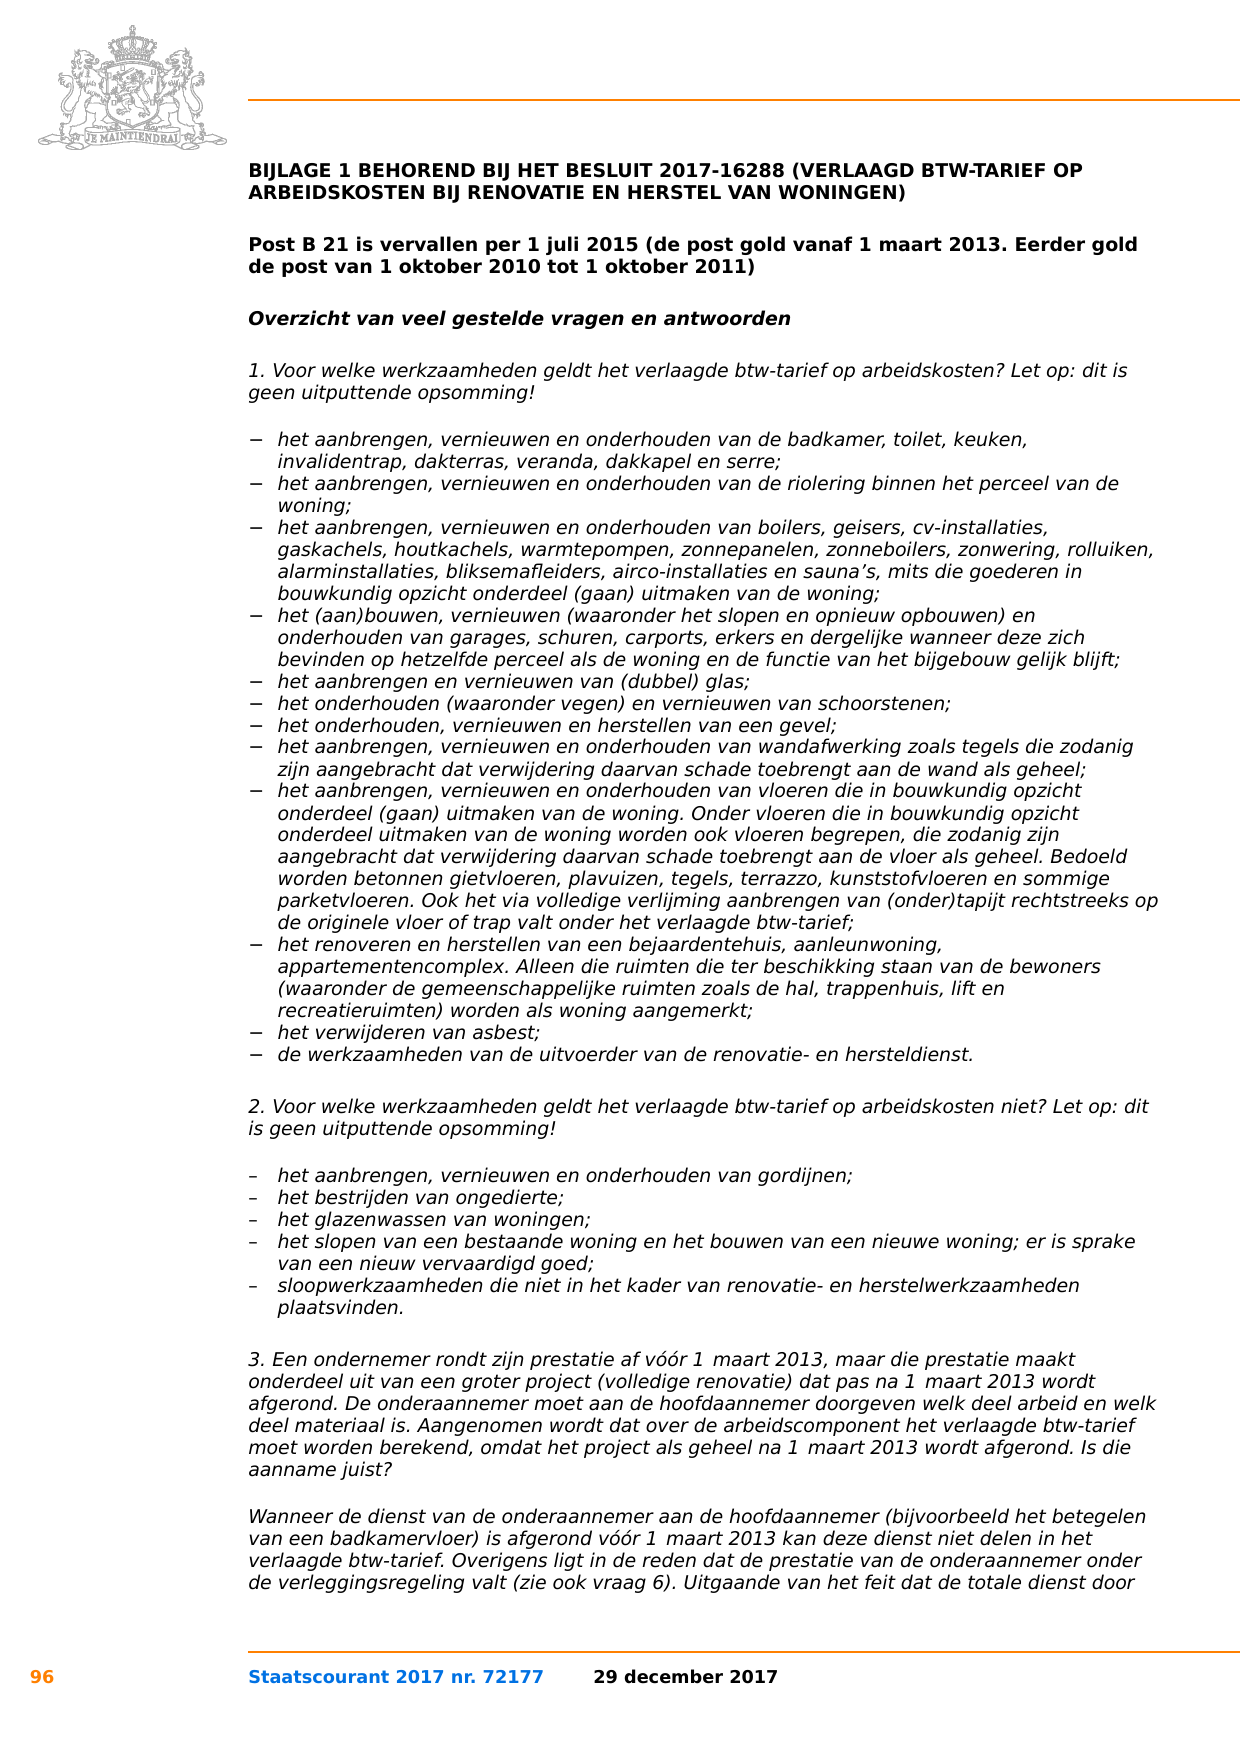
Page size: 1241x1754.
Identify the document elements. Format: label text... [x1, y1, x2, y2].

text – het bestrijden van ongedierte; [248, 1187, 1163, 1209]
text − het aanbrengen, vernieuwen en onderhouden van de riolering binnen het perceel van de woning; [248, 473, 1163, 517]
text – sloopwerkzaamheden die niet in het kader van renovatie- en herstelwerkzaamheden plaatsvinden. [248, 1275, 1163, 1319]
subtitle Post B 21 is vervallen per 1 juli 2015 (de post gold vanaf 1 maart 2013. Eerder gold de post van 1 oktober 2010 tot 1 oktober 2011) [248, 234, 1163, 278]
picture [38, 25, 227, 150]
text − het onderhouden (waaronder vegen) en vernieuwen van schoorstenen; [248, 692, 1163, 714]
text – het glazenwassen van woningen; [248, 1209, 1163, 1231]
text Wanneer de dienst van de onderaannemer aan de hoofdaannemer (bijvoorbeeld het betegelen van een badkamervloer) is afgerond vóór 1 maart 2013 kan deze dienst niet delen in het verlaagde btw-tarief. Overigens ligt in de reden dat de prestatie van de onderaannemer onder de verleggingsregeling valt (zie ook vraag 6). Uitgaande van het feit dat de totale dienst door [248, 1506, 1163, 1594]
text − het verwijderen van asbest; [248, 1022, 1163, 1044]
subtitle 1. Voor welke werkzaamheden geldt het verlaagde btw-tarief op arbeidskosten? Let op: dit is geen uitputtende opsomming! [248, 360, 1163, 404]
subtitle 2. Voor welke werkzaamheden geldt het verlaagde btw-tarief op arbeidskosten niet? Let op: dit is geen uitputtende opsomming! [248, 1096, 1163, 1140]
text − het aanbrengen en vernieuwen van (dubbel) glas; [248, 671, 1163, 692]
text − het aanbrengen, vernieuwen en onderhouden van wandafwerking zoals tegels die zodanig zijn aangebracht dat verwijdering daarvan schade toebrengt aan de wand als geheel; [248, 736, 1163, 780]
subtitle 3. Een ondernemer rondt zijn prestatie af vóór 1 maart 2013, maar die prestatie maakt onderdeel uit van een groter project (volledige renovatie) dat pas na 1 maart 2013 wordt afgerond. De onderaannemer moet aan de hoofdaannemer doorgeven welk deel arbeid en welk deel materiaal is. Aangenomen wordt dat over de arbeidscomponent het verlaagde btw-tarief moet worden berekend, omdat het project als geheel na 1 maart 2013 wordt afgerond. Is die aanname juist? [248, 1349, 1163, 1481]
text − het onderhouden, vernieuwen en herstellen van een gevel; [248, 714, 1163, 736]
text − de werkzaamheden van de uitvoerder van de renovatie- en hersteldienst. [248, 1044, 1163, 1066]
subtitle Overzicht van veel gestelde vragen en antwoorden [248, 308, 1163, 330]
text – het slopen van een bestaande woning en het bouwen van een nieuwe woning; er is sprake van een nieuw vervaardigd goed; [248, 1231, 1163, 1275]
subtitle BIJLAGE 1 BEHOREND BIJ HET BESLUIT 2017-16288 (VERLAAGD BTW-TARIEF OP ARBEIDSKOSTEN BIJ RENOVATIE EN HERSTEL VAN WONINGEN) [248, 160, 1163, 204]
text – het aanbrengen, vernieuwen en onderhouden van gordijnen; [248, 1165, 1163, 1187]
text − het aanbrengen, vernieuwen en onderhouden van boilers, geisers, cv-installaties, gaskachels, houtkachels, warmtepompen, zonnepanelen, zonneboilers, zonwering, rolluiken, alarminstallaties, bliksemafleiders, airco-installaties en sauna’s, mits die goederen in bouwkundig opzicht onderdeel (gaan) uitmaken van de woning; [248, 517, 1163, 604]
text − het (aan)bouwen, vernieuwen (waaronder het slopen en opnieuw opbouwen) en onderhouden van garages, schuren, carports, erkers en dergelijke wanneer deze zich bevinden op hetzelfde perceel als de woning en de functie van het bijgebouw gelijk blijft; [248, 604, 1163, 671]
text − het aanbrengen, vernieuwen en onderhouden van vloeren die in bouwkundig opzicht onderdeel (gaan) uitmaken van de woning. Onder vloeren die in bouwkundig opzicht onderdeel uitmaken van de woning worden ook vloeren begrepen, die zodanig zijn aangebracht dat verwijdering daarvan schade toebrengt aan de vloer als geheel. Bedoeld worden betonnen gietvloeren, plavuizen, tegels, terrazzo, kunststofvloeren en sommige parketvloeren. Ook het via volledige verlijming aanbrengen van (onder)tapijt rechtstreeks op de originele vloer of trap valt onder het verlaagde btw-tarief; [248, 780, 1163, 934]
text − het renoveren en herstellen van een bejaardentehuis, aanleunwoning, appartementencomplex. Alleen die ruimten die ter beschikking staan van de bewoners (waaronder de gemeenschappelijke ruimten zoals de hal, trappenhuis, lift en recreatieruimten) worden als woning aangemerkt; [248, 934, 1163, 1022]
text − het aanbrengen, vernieuwen en onderhouden van de badkamer, toilet, keuken, invalidentrap, dakterras, veranda, dakkapel en serre; [248, 429, 1163, 473]
